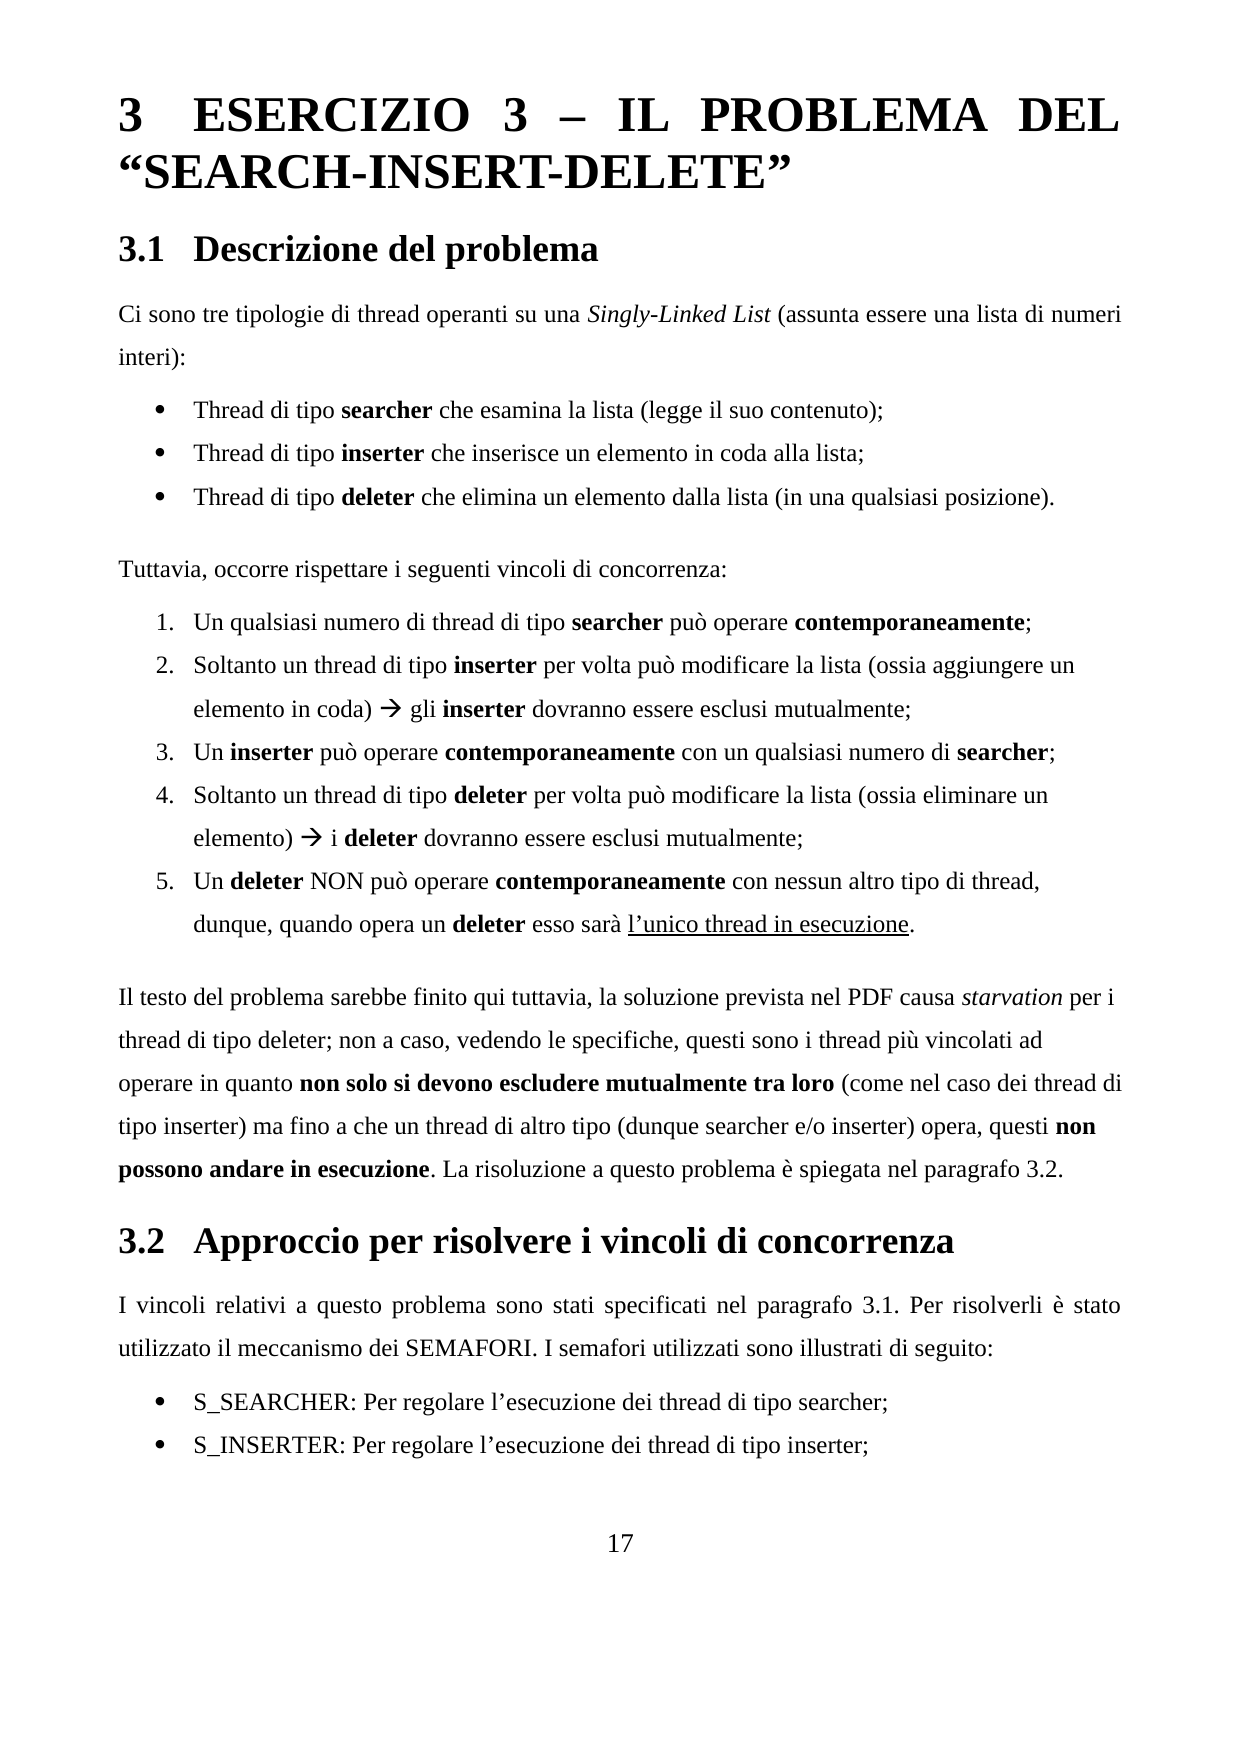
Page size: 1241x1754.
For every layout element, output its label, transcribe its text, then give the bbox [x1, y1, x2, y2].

list Descrizione del problema [118, 226, 1122, 269]
list Soltanto un thread di tipo inserter per volta può modificare la lista (ossia aggiungere un elemento in coda)  gli inserter dovranno essere esclusi mutualmente; [156, 651, 1122, 722]
list Thread di tipo searcher che esamina la lista (legge il suo contenuto); [156, 395, 1122, 424]
text Il testo del problema sarebbe finito qui tuttavia, la soluzione prevista nel PDF causa starvation per i thread di tipo deleter; non a caso, vedendo le specifiche, questi sono i thread più vincolati ad operare in quanto non solo si devono escludere mutualmente tra loro (come nel caso dei thread di tipo inserter) ma fino a che un thread di altro tipo (dunque searcher e/o inserter) opera, questi non possono andare in esecuzione. La risoluzione a questo problema è spiegata nel paragrafo 3.2. [118, 982, 1122, 1183]
text Tuttavia, occorre rispettare i seguenti vincoli di concorrenza: [118, 554, 1122, 583]
list Un qualsiasi numero di thread di tipo searcher può operare contemporaneamente; [156, 607, 1122, 636]
list ESERCIZIO 3 – IL PROBLEMA DEL “SEARCH-INSERT-DELETE” [118, 84, 1122, 199]
list Un inserter può operare contemporaneamente con un qualsiasi numero di searcher; [156, 737, 1122, 766]
list S_SEARCHER: Per regolare l’esecuzione dei thread di tipo searcher; [156, 1387, 1122, 1416]
text I vincoli relativi a questo problema sono stati specificati nel paragrafo 3.1. Per risolverli è stato utilizzato il meccanismo dei SEMAFORI. I semafori utilizzati sono illustrati di seguito: [118, 1290, 1122, 1362]
list Thread di tipo deleter che elimina un elemento dalla lista (in una qualsiasi posizione). [156, 482, 1122, 510]
list Soltanto un thread di tipo deleter per volta può modificare la lista (ossia eliminare un elemento)  i deleter dovranno essere esclusi mutualmente; [156, 780, 1122, 852]
list S_INSERTER: Per regolare l’esecuzione dei thread di tipo inserter; [156, 1430, 1122, 1459]
list Thread di tipo inserter che inserisce un elemento in coda alla lista; [156, 438, 1122, 467]
list Un deleter NON può operare contemporaneamente con nessun altro tipo di thread, dunque, quando opera un deleter esso sarà l’unico thread in esecuzione. [156, 866, 1122, 938]
list Approccio per risolvere i vincoli di concorrenza [118, 1218, 1122, 1261]
text Ci sono tre tipologie di thread operanti su una Singly-Linked List (assunta essere una lista di numeri interi): [118, 299, 1122, 371]
